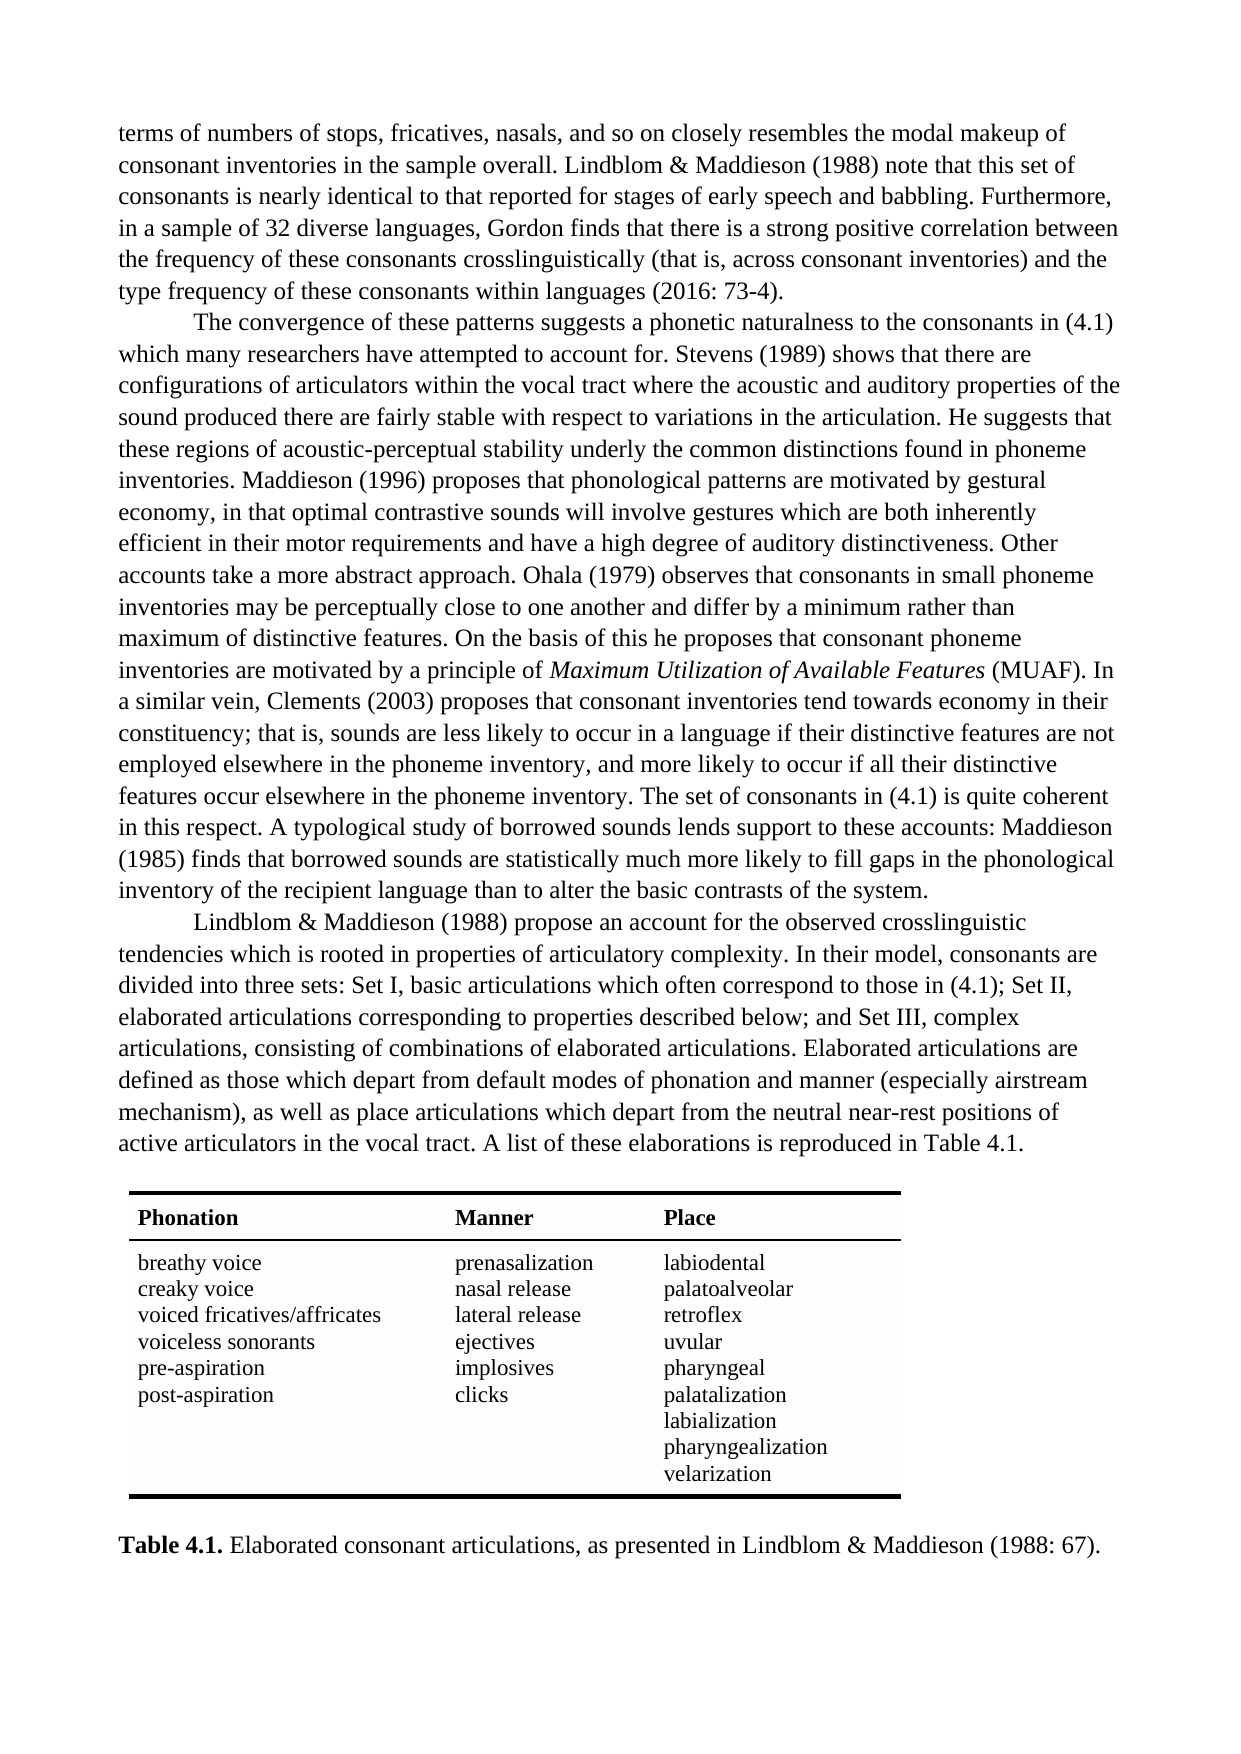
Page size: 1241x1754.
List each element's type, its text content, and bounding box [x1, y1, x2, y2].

table_cell labiodental palatoalveolar retroflex uvular pharyngeal palatalization labialization pharyngealization velarization [655, 1241, 901, 1494]
table_cell breathy voice creaky voice voiced fricatives/affricates voiceless sonorants pre-aspiration post-aspiration [129, 1241, 446, 1494]
table_header Place [655, 1195, 901, 1238]
table_header Phonation [129, 1195, 446, 1238]
table_header Manner [446, 1195, 655, 1238]
text Lindblom & Maddieson (1988) propose an account for the observed crosslinguistic tendencies which is rooted in properties of articulatory complexity. In their model, consonants are divided into three sets: Set I, basic articulations which often correspond to those in (4.1); Set II, elaborated articulations corresponding to properties described below; and Set III, complex articulations, consisting of combinations of elaborated articulations. Elaborated articulations are defined as those which depart from default modes of phonation and manner (especially airstream mechanism), as well as place articulations which depart from the neutral near-rest positions of active articulators in the vocal tract. A list of these elaborations is reproduced in Table 4.1. [118, 907, 1122, 1157]
text The convergence of these patterns suggests a phonetic naturalness to the consonants in (4.1) which many researchers have attempted to account for. Stevens (1989) shows that there are configurations of articulators within the vocal tract where the acoustic and auditory properties of the sound produced there are fairly stable with respect to variations in the articulation. He suggests that these regions of acoustic-perceptual stability underly the common distinctions found in phoneme inventories. Maddieson (1996) proposes that phonological patterns are motivated by gestural economy, in that optimal contrastive sounds will involve gestures which are both inherently efficient in their motor requirements and have a high degree of auditory distinctiveness. Other accounts take a more abstract approach. Ohala (1979) observes that consonants in small phoneme inventories may be perceptually close to one another and differ by a minimum rather than maximum of distinctive features. On the basis of this he proposes that consonant phoneme inventories are motivated by a principle of Maximum Utilization of Available Features (MUAF). In a similar vein, Clements (2003) proposes that consonant inventories tend towards economy in their constituency; that is, sounds are less likely to occur in a language if their distinctive features are not employed elsewhere in the phoneme inventory, and more likely to occur if all their distinctive features occur elsewhere in the phoneme inventory. The set of consonants in (4.1) is quite coherent in this respect. A typological study of borrowed sounds lends support to these accounts: Maddieson (1985) finds that borrowed sounds are statistically much more likely to fill gaps in the phonological inventory of the recipient language than to alter the basic contrasts of the system. [118, 307, 1122, 904]
table_cell prenasalization nasal release lateral release ejectives implosives clicks [446, 1241, 655, 1494]
text Table 4.1. Elaborated consonant articulations, as presented in Lindblom & Maddieson (1988: 67). [118, 1530, 1122, 1559]
text terms of numbers of stops, fricatives, nasals, and so on closely resembles the modal makeup of consonant inventories in the sample overall. Lindblom & Maddieson (1988) note that this set of consonants is nearly identical to that reported for stages of early speech and babbling. Furthermore, in a sample of 32 diverse languages, Gordon finds that there is a strong positive correlation between the frequency of these consonants crosslinguistically (that is, across consonant inventories) and the type frequency of these consonants within languages (2016: 73-4). [118, 118, 1122, 305]
